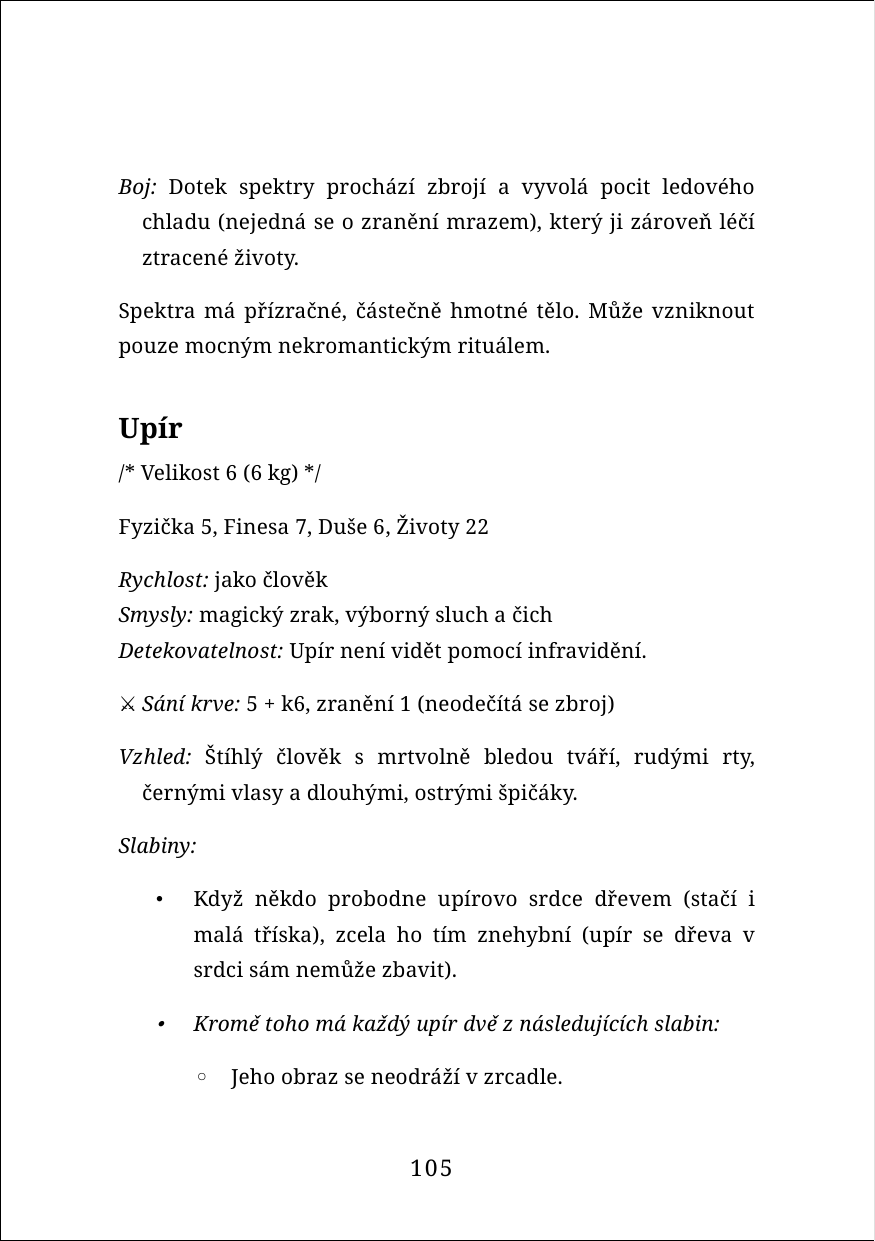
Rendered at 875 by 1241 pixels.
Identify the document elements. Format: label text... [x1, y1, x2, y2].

text Boj: Dotek spektry prochází zbrojí a vyvolá pocit ledového chladu (nejedná se o zranění mrazem), který ji zároveň léčí ztracené životy. [118, 172, 756, 271]
text Fyzička 5, Finesa 7, Duše 6, Životy 22 [118, 512, 756, 540]
text Smysly: magický zrak, výborný sluch a čich [118, 601, 756, 629]
subtitle Upír [118, 408, 756, 447]
text /* Velikost 6 (6 kg) */ [118, 458, 756, 487]
text ⚔ Sání krve: 5 + k6, zranění 1 (neodečítá se zbroj) [118, 689, 756, 718]
text Slabiny: [118, 831, 756, 860]
text Vzhled: Štíhlý člověk s mrtvolně bledou tváří, rudými rty, černými vlasy a dlouhými, ostrými špičáky. [118, 742, 756, 806]
text Detekovatelnost: Upír není vidět pomocí infravidění. [118, 636, 756, 664]
list Když někdo probodne upírovo srdce dřevem (stačí i malá tříska), zcela ho tím znehybní (upír se dřeva v srdci sám nemůže zbavit). [156, 884, 756, 984]
list Kromě toho má každý upír dvě z následujících slabin: [156, 1009, 756, 1037]
text Spektra má přízračné, částečně hmotné tělo. Může vzniknout pouze mocným nekromantickým rituálem. [118, 296, 756, 360]
list Jeho obraz se neodráží v zrcadle. [193, 1062, 756, 1090]
text Rychlost: jako člověk [118, 565, 756, 593]
